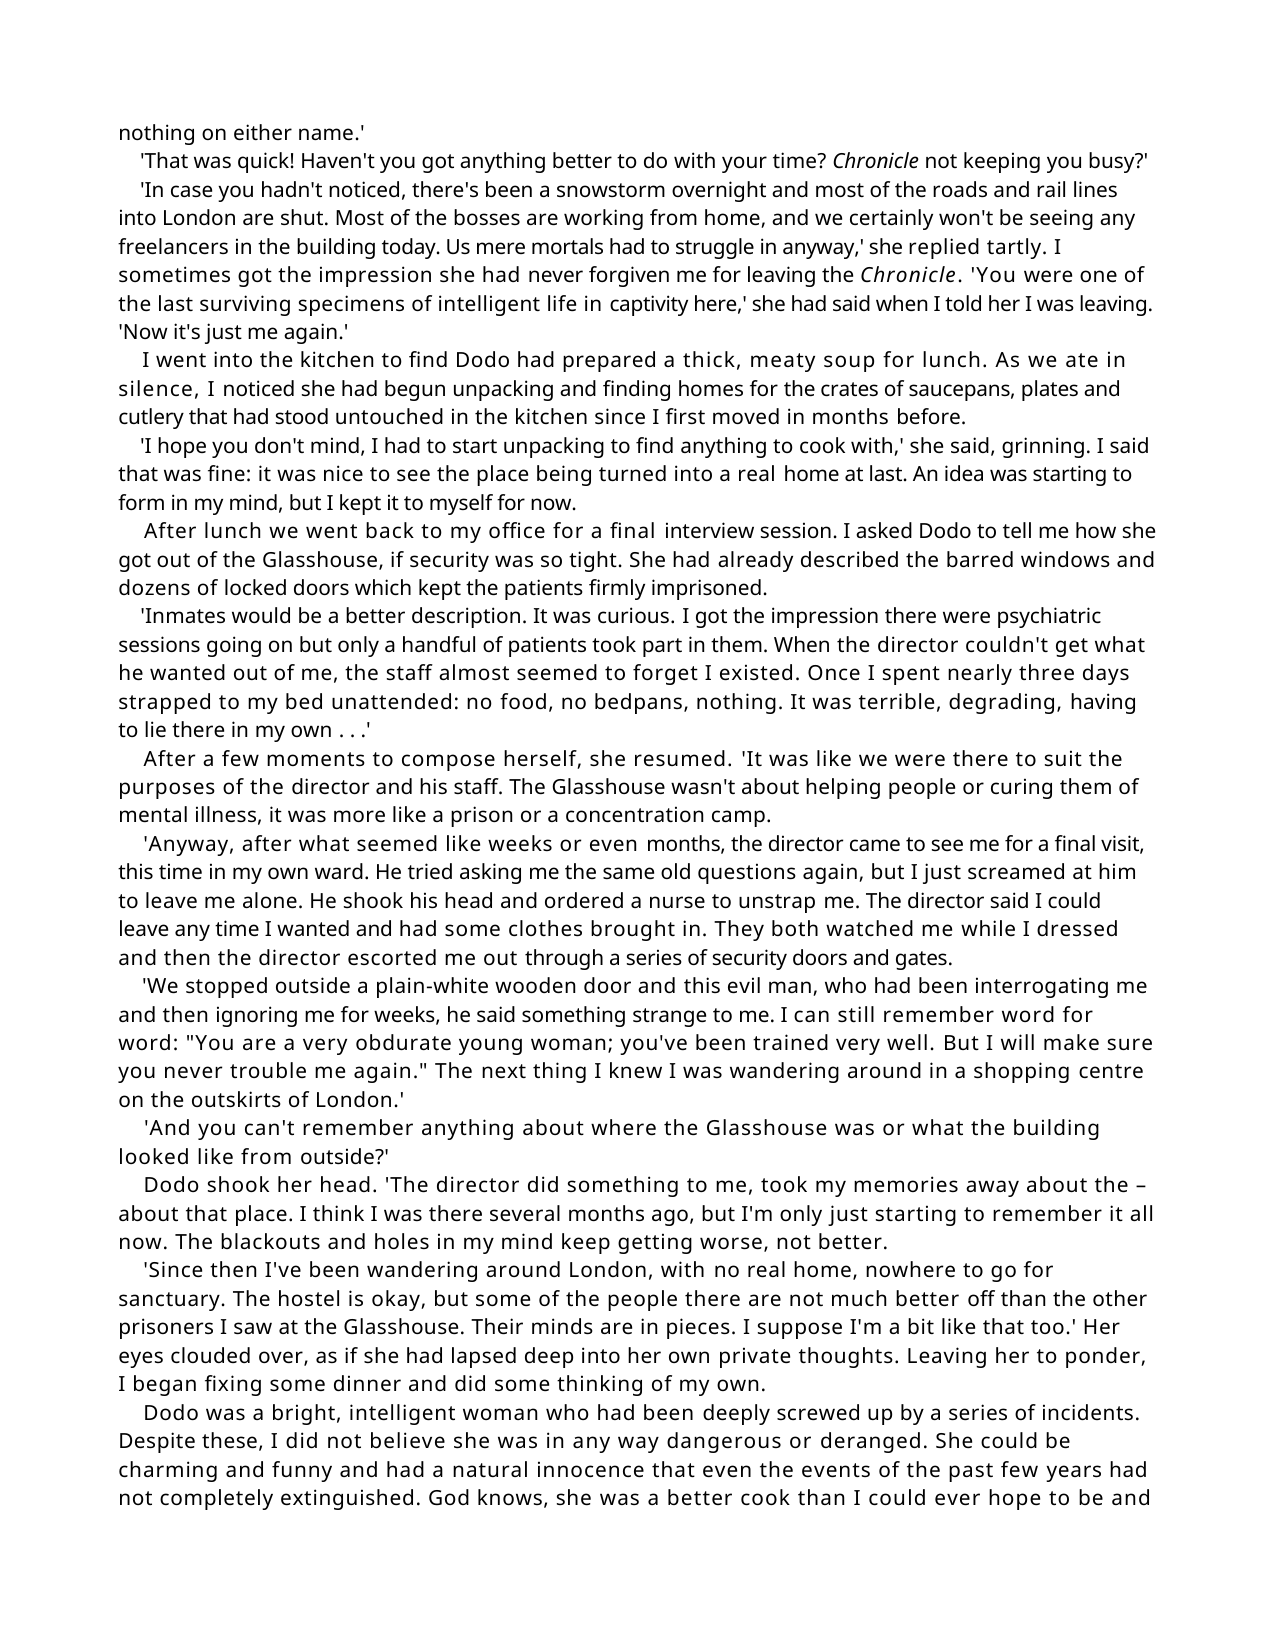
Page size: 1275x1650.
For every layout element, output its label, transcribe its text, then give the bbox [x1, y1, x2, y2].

text I went into the kitchen to find Dodo had prepared a thick, meaty soup for lunch. As we ate in silence, I noticed she had begun unpacking and finding homes for the crates of saucepans, plates and cutlery that had stood untouched in the kitchen since I first moved in months before. [118, 346, 1157, 431]
text Dodo was a bright, intelligent woman who had been deeply screwed up by a series of incidents. Despite these, I did not believe she was in any way dangerous or deranged. She could be charming and funny and had a natural innocence that even the events of the past few years had not completely extinguished. God knows, she was a better cook than I could ever hope to be and [118, 1398, 1157, 1512]
text 'Inmates would be a better description. It was curious. I got the impression there were psychiatric sessions going on but only a handful of patients took part in them. When the director couldn't get what he wanted out of me, the staff almost seemed to forget I existed. Once I spent nearly three days strapped to my bed unattended: no food, no bedpans, nothing. It was terrible, degrading, having to lie there in my own . . .' [118, 602, 1157, 744]
text 'I hope you don't mind, I had to start unpacking to find anything to cook with,' she said, grinning. I said that was fine: it was nice to see the place being turned into a real home at last. An idea was starting to form in my mind, but I kept it to myself for now. [118, 431, 1157, 516]
text 'That was quick! Haven't you got anything better to do with your time? Chronicle not keeping you busy?' [118, 147, 1157, 175]
text nothing on either name.' [118, 118, 1157, 147]
text Dodo shook her head. 'The director did something to me, took my memories away about the – about that place. I think I was there several months ago, but I'm only just starting to remember it all now. The blackouts and holes in my mind keep getting worse, not better. [118, 1170, 1157, 1256]
text 'Anyway, after what seemed like weeks or even months, the director came to see me for a final visit, this time in my own ward. He tried asking me the same old questions again, but I just screamed at him to leave me alone. He shook his head and ordered a nurse to unstrap me. The director said I could leave any time I wanted and had some clothes brought in. They both watched me while I dressed and then the director escorted me out through a series of security doors and gates. [118, 829, 1157, 971]
text 'And you can't remember anything about where the Glasshouse was or what the building looked like from outside?' [118, 1113, 1157, 1170]
text After a few moments to compose herself, she resumed. 'It was like we were there to suit the purposes of the director and his staff. The Glasshouse wasn't about helping people or curing them of mental illness, it was more like a prison or a concentration camp. [118, 744, 1157, 829]
text 'In case you hadn't noticed, there's been a snowstorm overnight and most of the roads and rail lines into London are shut. Most of the bosses are working from home, and we certainly won't be seeing any freelancers in the building today. Us mere mortals had to struggle in anyway,' she replied tartly. I sometimes got the impression she had never forgiven me for leaving the Chronicle. 'You were one of the last surviving specimens of intelligent life in captivity here,' she had said when I told her I was leaving. 'Now it's just me again.' [118, 175, 1157, 346]
text 'We stopped outside a plain-white wooden door and this evil man, who had been interrogating me and then ignoring me for weeks, he said something strange to me. I can still remember word for word: "You are a very obdurate young woman; you've been trained very well. But I will make sure you never trouble me again." The next thing I knew I was wandering around in a shopping centre on the outskirts of London.' [118, 971, 1157, 1113]
text 'Since then I've been wandering around London, with no real home, nowhere to go for sanctuary. The hostel is okay, but some of the people there are not much better off than the other prisoners I saw at the Glasshouse. Their minds are in pieces. I suppose I'm a bit like that too.' Her eyes clouded over, as if she had lapsed deep into her own private thoughts. Leaving her to ponder, I began fixing some dinner and did some thinking of my own. [118, 1256, 1157, 1398]
text After lunch we went back to my office for a final interview session. I asked Dodo to tell me how she got out of the Glasshouse, if security was so tight. She had already described the barred windows and dozens of locked doors which kept the patients firmly imprisoned. [118, 516, 1157, 602]
